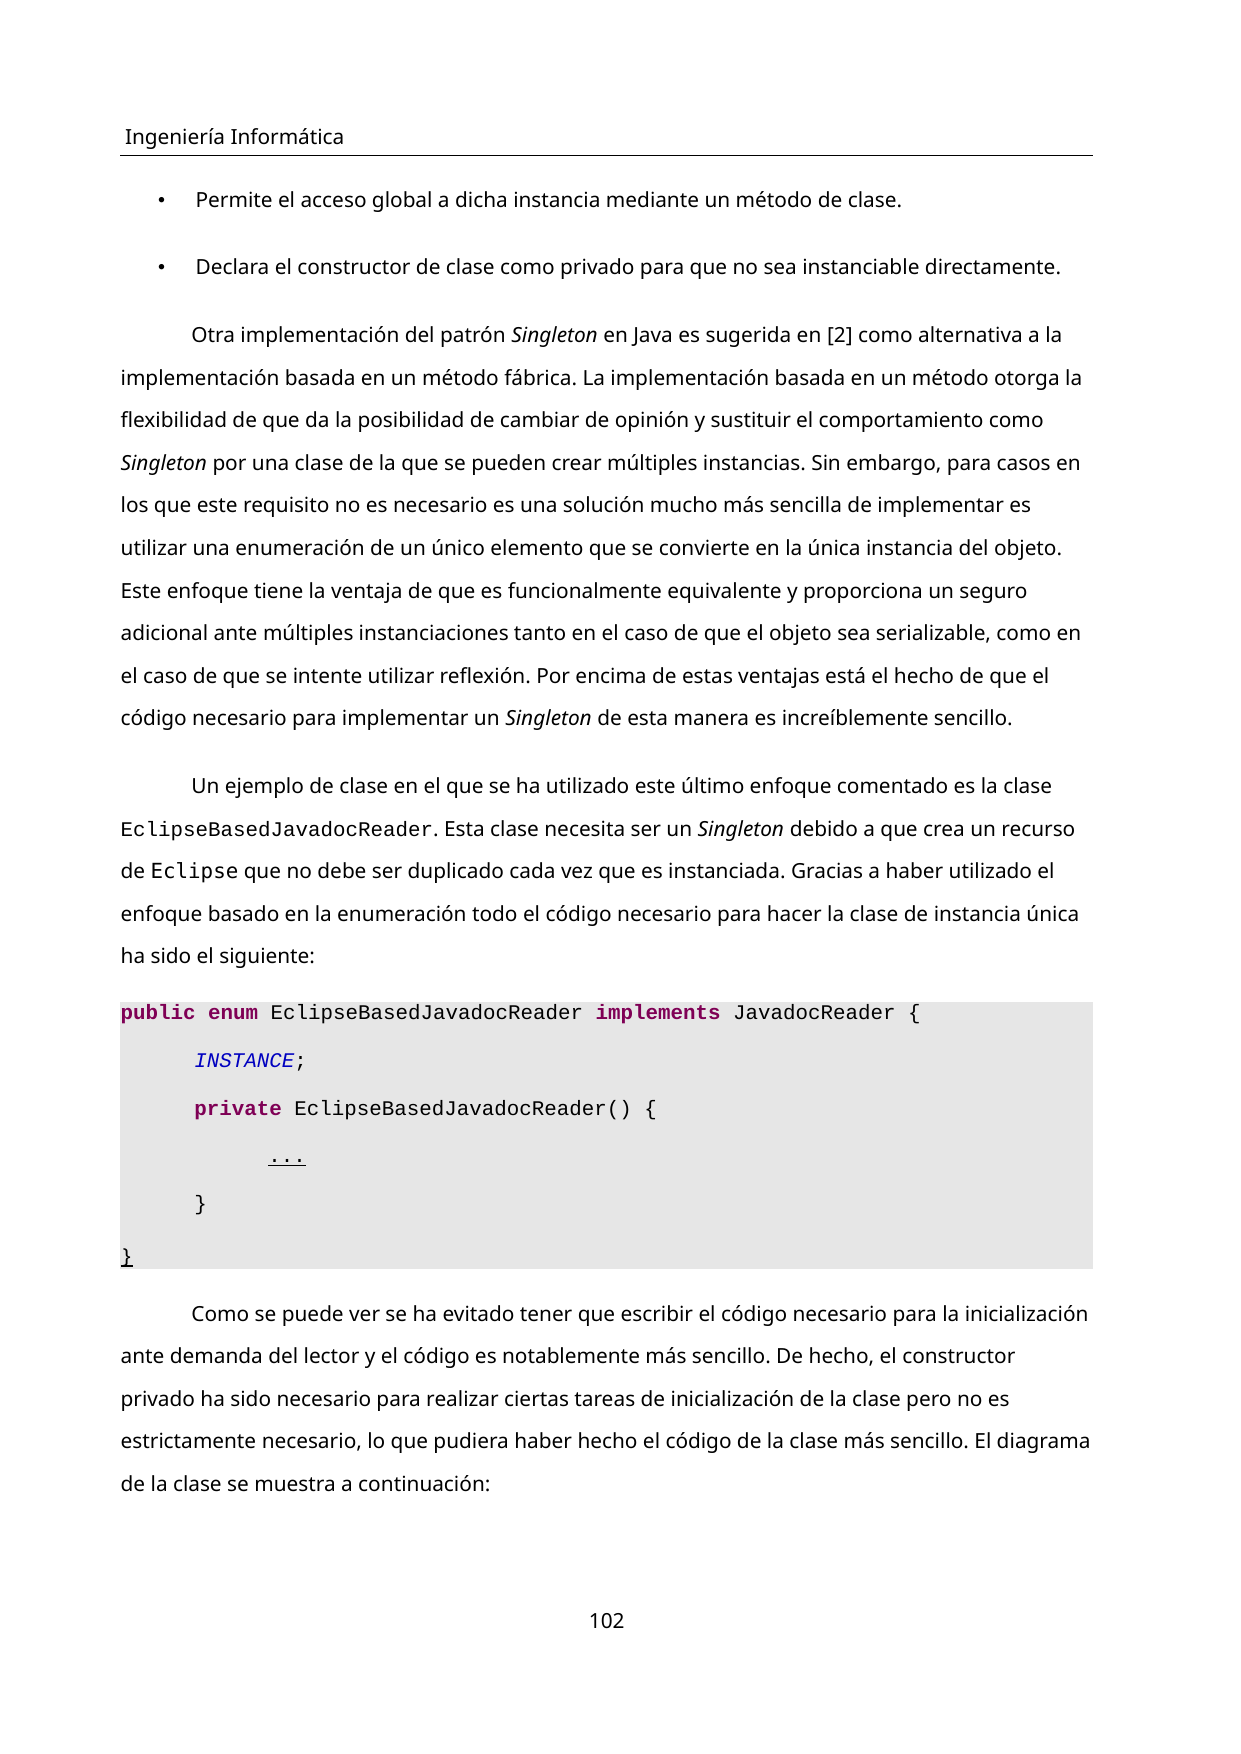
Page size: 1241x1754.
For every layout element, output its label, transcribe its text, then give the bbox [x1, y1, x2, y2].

text Un ejemplo de clase en el que se ha utilizado este último enfoque comentado es la clase EclipseBasedJavadocReader. Esta clase necesita ser un Singleton debido a que crea un recurso de Eclipse que no debe ser duplicado cada vez que es instanciada. Gracias a haber utilizado el enfoque basado en la enumeración todo el código necesario para hacer la clase de instancia única ha sido el siguiente: [120, 771, 1093, 970]
text } [120, 1193, 1093, 1217]
text ... [120, 1145, 1093, 1169]
list Declara el constructor de clase como privado para que no sea instanciable directamente. [158, 252, 1093, 281]
list Permite el acceso global a dicha instancia mediante un método de clase. [158, 185, 1093, 213]
text public enum EclipseBasedJavadocReader implements JavadocReader { [120, 1002, 1093, 1026]
text private EclipseBasedJavadocReader() { [120, 1098, 1093, 1121]
text } [120, 1241, 1093, 1269]
text INSTANCE; [120, 1050, 1093, 1073]
text Como se puede ver se ha evitado tener que escribir el código necesario para la inicialización ante demanda del lector y el código es notablemente más sencillo. De hecho, el constructor privado ha sido necesario para realizar ciertas tareas de inicialización de la clase pero no es estrictamente necesario, lo que pudiera haber hecho el código de la clase más sencillo. El diagrama de la clase se muestra a continuación: [120, 1299, 1093, 1497]
text Otra implementación del patrón Singleton en Java es sugerida en [2] como alternativa a la implementación basada en un método fábrica. La implementación basada en un método otorga la flexibilidad de que da la posibilidad de cambiar de opinión y sustituir el comportamiento como Singleton por una clase de la que se pueden crear múltiples instancias. Sin embargo, para casos en los que este requisito no es necesario es una solución mucho más sencilla de implementar es utilizar una enumeración de un único elemento que se convierte en la única instancia del objeto. Este enfoque tiene la ventaja de que es funcionalmente equivalente y proporciona un seguro adicional ante múltiples instanciaciones tanto en el caso de que el objeto sea serializable, como en el caso de que se intente utilizar reflexión. Por encima de estas ventajas está el hecho de que el código necesario para implementar un Singleton de esta manera es increíblemente sencillo. [120, 320, 1093, 732]
